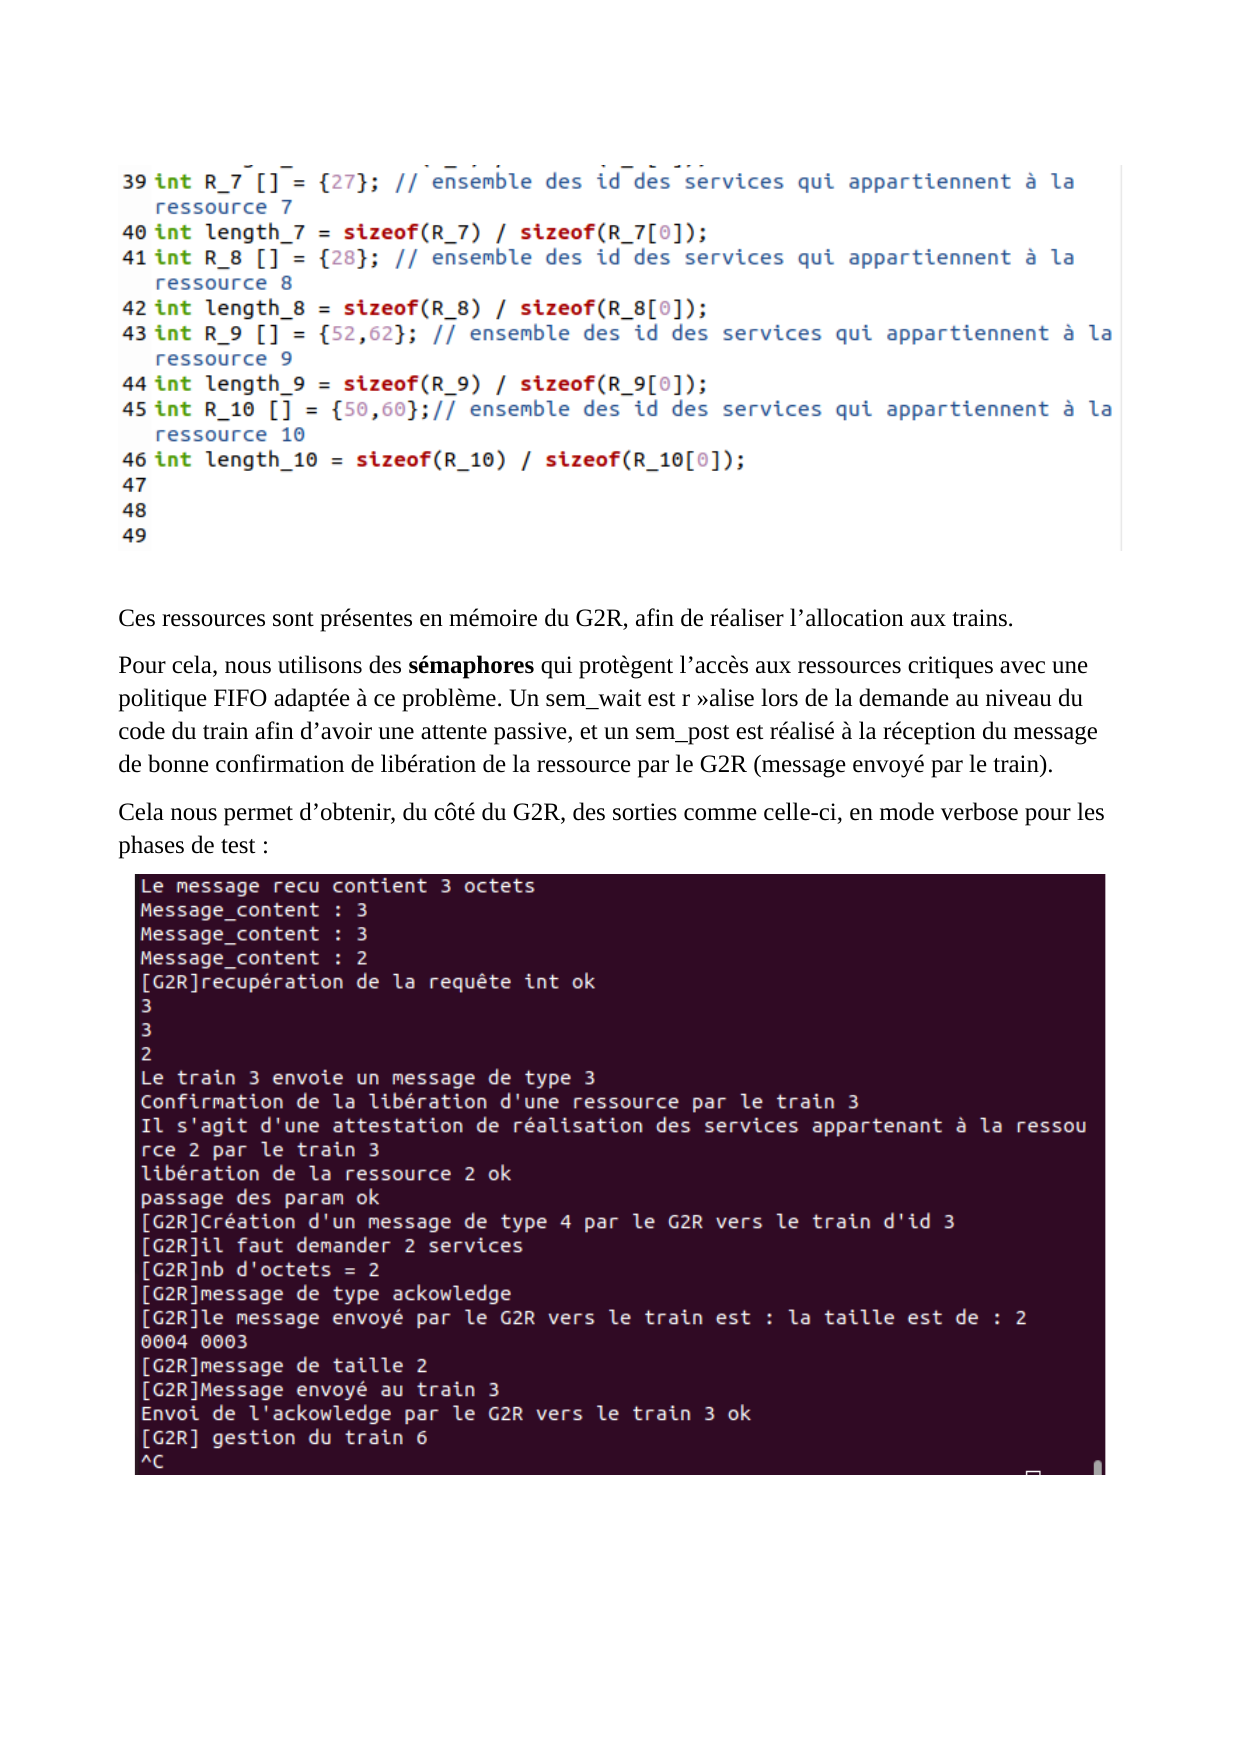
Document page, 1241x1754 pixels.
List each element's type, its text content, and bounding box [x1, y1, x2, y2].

picture [134, 874, 1106, 1475]
text Ces ressources sont présentes en mémoire du G2R, afin de réaliser l’allocation aux trains. [118, 603, 1122, 631]
text Pour cela, nous utilisons des sémaphores qui protègent l’accès aux ressources critiques avec une politique FIFO adaptée à ce problème. Un sem_wait est r »alise lors de la demande au niveau du code du train afin d’avoir une attente passive, et un sem_post est réalisé à la réception du message de bonne confirmation de libération de la ressource par le G2R (message envoyé par le train). [118, 650, 1122, 778]
text Cela nous permet d’obtenir, du côté du G2R, des sorties comme celle-ci, en mode verbose pour les phases de test : [118, 797, 1122, 859]
picture [118, 165, 1123, 551]
